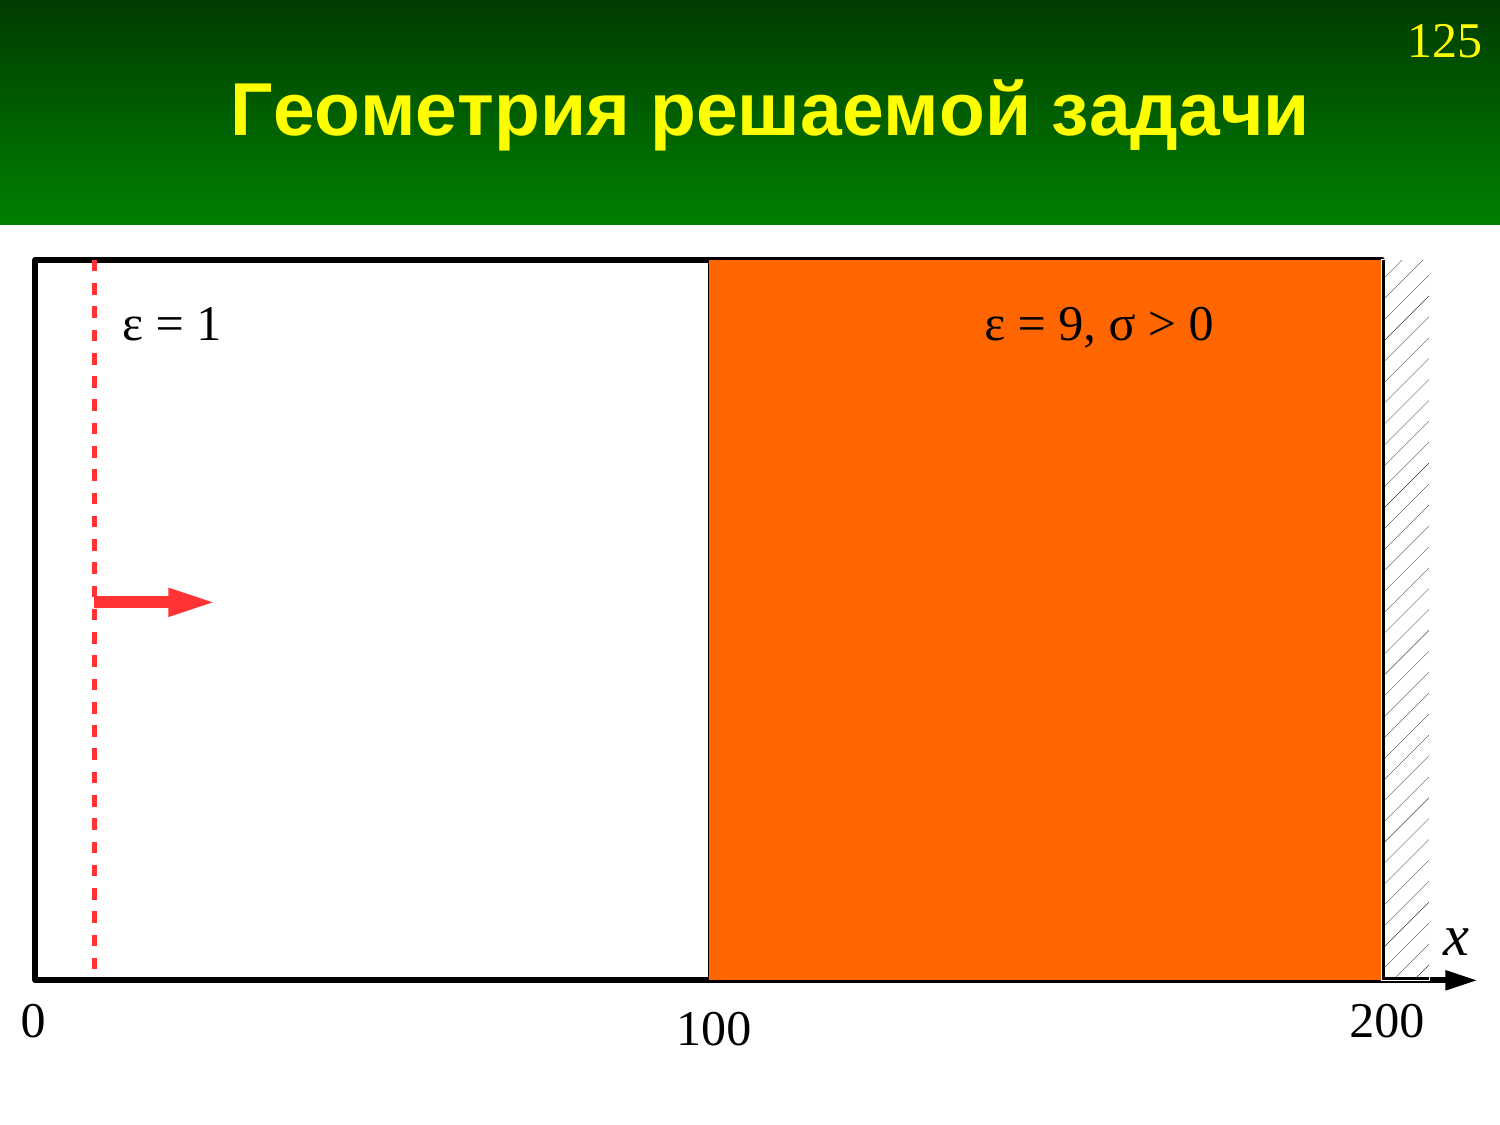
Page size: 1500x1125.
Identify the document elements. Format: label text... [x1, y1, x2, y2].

text_box 100 [661, 988, 767, 1063]
title Геометрия решаемой задачи [100, 7, 1441, 204]
text_box ε = 9, σ > 0 [969, 283, 1229, 359]
text_box 0 [5, 980, 61, 1056]
text_box [35, 259, 1430, 981]
text_box x [1430, 889, 1485, 975]
text_box ε = 1 [107, 283, 237, 359]
text_box 200 [1334, 980, 1440, 1056]
